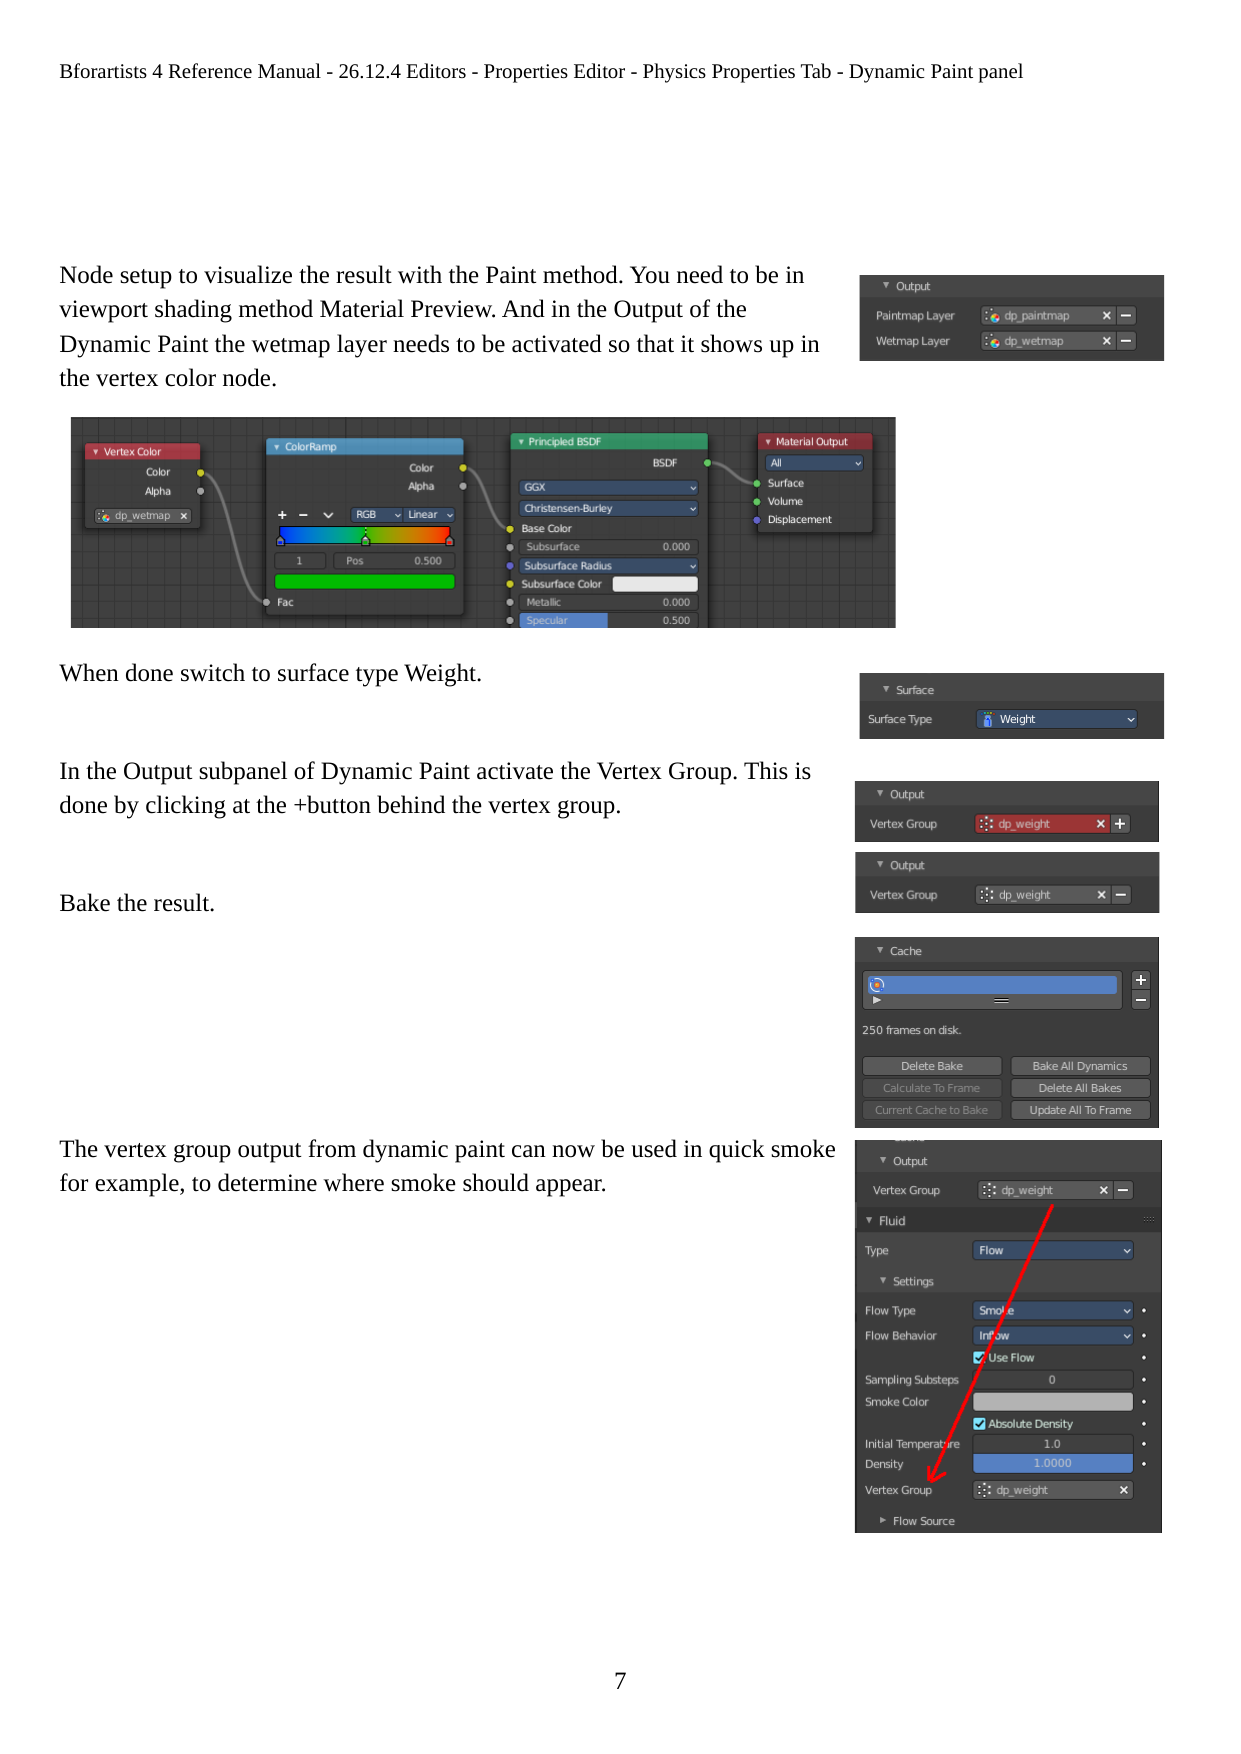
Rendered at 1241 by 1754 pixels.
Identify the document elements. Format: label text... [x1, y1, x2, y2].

picture [854, 1140, 1162, 1533]
picture [859, 673, 1165, 739]
text When done switch to surface type Weight. [59, 658, 1181, 686]
picture [854, 781, 1159, 842]
picture [855, 852, 1160, 913]
picture [859, 275, 1165, 361]
text In the Output subpanel of Dynamic Paint activate the Vertex Group. This is done by clicking at the +button behind the vertex group. [59, 756, 1181, 819]
text Node setup to visualize the result with the Paint method. You need to be in viewport shading method Material Preview. And in the Output of the Dynamic Paint the wetmap layer needs to be activated so that it shows up in the vertex color node. [59, 260, 1181, 392]
text Bake the result. [59, 888, 1181, 917]
picture [70, 417, 896, 628]
text The vertex group output from dynamic paint can now be used in quick smoke for example, to determine where smoke should appear. [59, 1134, 1181, 1197]
picture [854, 937, 1159, 1128]
